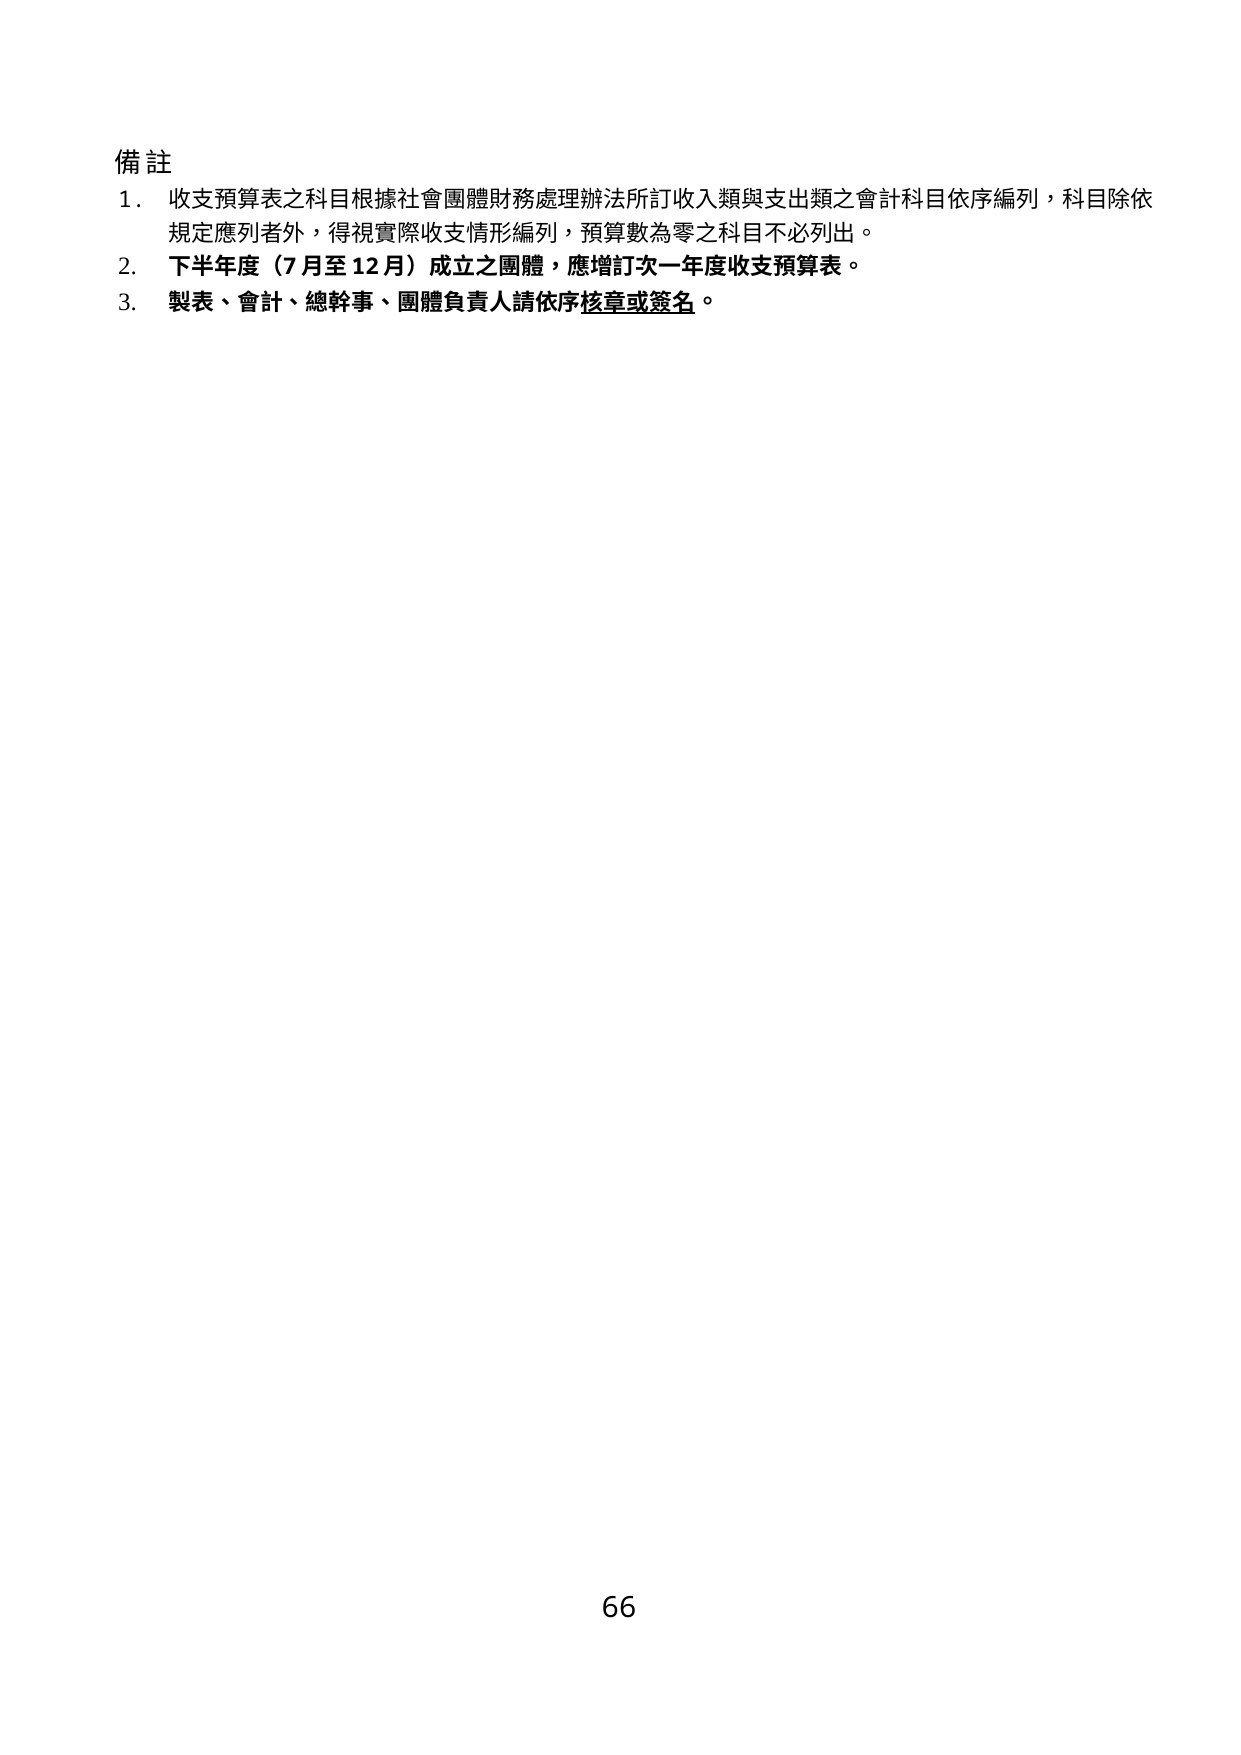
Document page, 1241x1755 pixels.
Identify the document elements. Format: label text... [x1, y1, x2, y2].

list 收支預算表之科目根據社會團體財務處理辦法所訂收入類與支出類之會計科目依序編列，科目除依規定應列者外，得視實際收支情形編列，預算數為零之科目不必列出。 [118, 181, 1164, 248]
list 下半年度（7月至12月）成立之團體，應增訂次一年度收支預算表。 [118, 248, 1164, 281]
list 製表、會計、總幹事、團體負責人請依序核章或簽名。 [118, 281, 1164, 317]
text 備註 [112, 119, 1164, 181]
